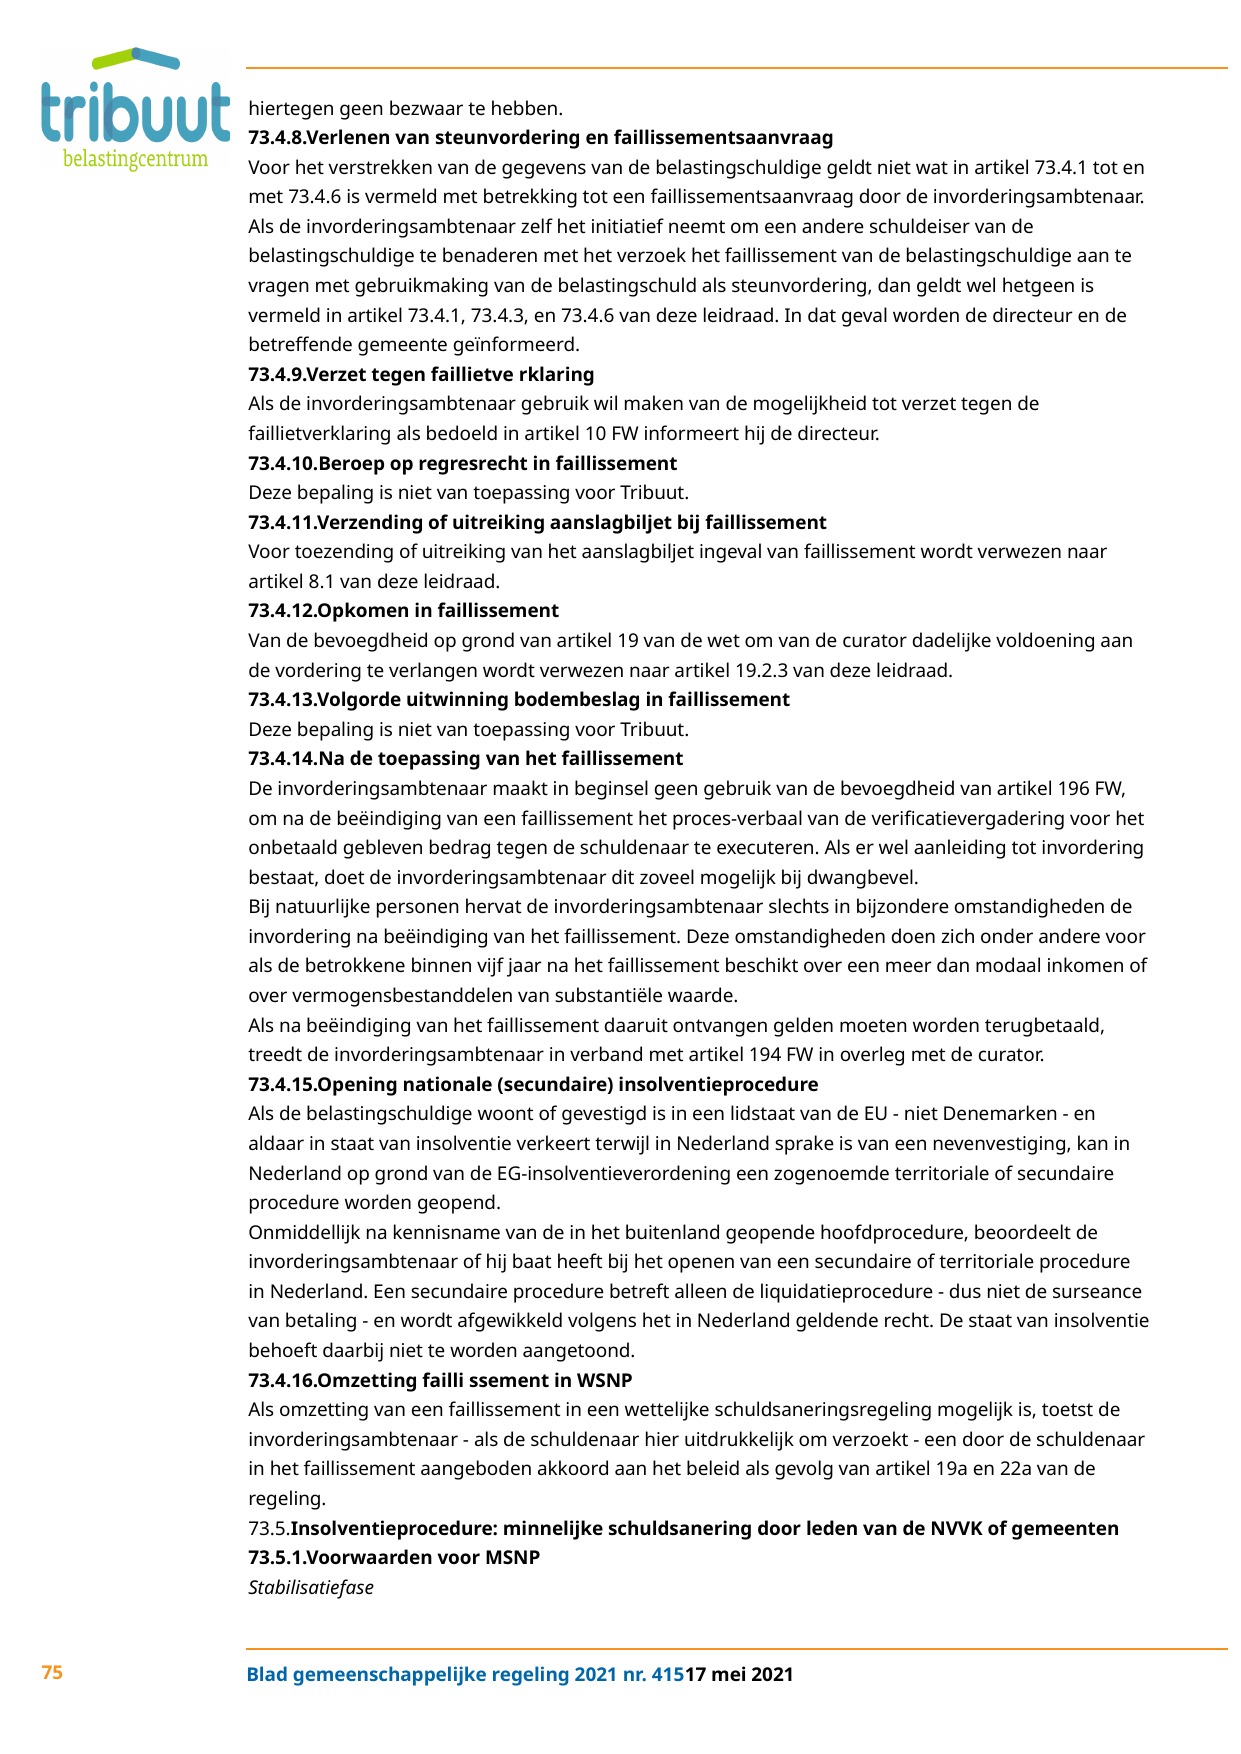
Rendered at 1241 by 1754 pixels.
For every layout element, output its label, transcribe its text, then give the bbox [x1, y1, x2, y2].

text 73.5.1.Voorwaarden voor MSNP [248, 1544, 1152, 1570]
text Voor het verstrekken van de gegevens van de belastingschuldige geldt niet wat in artikel 73.4.1 tot en met 73.4.6 is vermeld met betrekking tot een faillissementsaanvraag door de invorderingsambtenaar. [248, 154, 1152, 209]
text De invorderingsambtenaar maakt in beginsel geen gebruik van de bevoegdheid van artikel 196 FW, om na de beëindiging van een faillissement het proces-verbaal van de verificatievergadering voor het onbetaald gebleven bedrag tegen de schuldenaar te executeren. Als er wel aanleiding tot invordering bestaat, doet de invorderingsambtenaar dit zoveel mogelijk bij dwangbevel. [248, 775, 1152, 890]
text 73.4.13.Volgorde uitwinning bodembeslag in faillissement [248, 686, 1152, 712]
text 73.4.14.Na de toepassing van het faillissement [248, 746, 1152, 771]
text Bij natuurlijke personen hervat de invorderingsambtenaar slechts in bijzondere omstandigheden de invordering na beëindiging van het faillissement. Deze omstandigheden doen zich onder andere voor als de betrokkene binnen vijf jaar na het faillissement beschikt over een meer dan modaal inkomen of over vermogensbestanddelen van substantiële waarde. [248, 893, 1152, 1008]
text Als omzetting van een faillissement in een wettelijke schuldsaneringsregeling mogelijk is, toetst de invorderingsambtenaar - als de schuldenaar hier uitdrukkelijk om verzoekt - een door de schuldenaar in het faillissement aangeboden akkoord aan het beleid als gevolg van artikel 19a en 22a van de regeling. [248, 1396, 1152, 1511]
text Stabilisatiefase [248, 1574, 1152, 1600]
picture [41, 47, 231, 172]
text 73.4.8.Verlenen van steunvordering en faillissementsaanvraag [248, 124, 1152, 150]
text 73.4.10.Beroep op regresrecht in faillissement [248, 450, 1152, 476]
text 73.4.9.Verzet tegen faillietve rklaring [248, 361, 1152, 387]
text 73.4.16.Omzetting failli ssement in WSNP [248, 1367, 1152, 1393]
text Voor toezending of uitreiking van het aanslagbiljet ingeval van faillissement wordt verwezen naar artikel 8.1 van deze leidraad. [248, 538, 1152, 594]
text 73.5.Insolventieprocedure: minnelijke schuldsanering door leden van de NVVK of gemeenten [248, 1515, 1152, 1541]
text Als de invorderingsambtenaar zelf het initiatief neemt om een andere schuldeiser van de belastingschuldige te benaderen met het verzoek het faillissement van de belastingschuldige aan te vragen met gebruikmaking van de belastingschuld als steunvordering, dan geldt wel hetgeen is vermeld in artikel 73.4.1, 73.4.3, en 73.4.6 van deze leidraad. In dat geval worden de directeur en de betreffende gemeente geïnformeerd. [248, 213, 1152, 357]
text Onmiddellijk na kennisname van de in het buitenland geopende hoofdprocedure, beoordeelt de invorderingsambtenaar of hij baat heeft bij het openen van een secundaire of territoriale procedure in Nederland. Een secundaire procedure betreft alleen de liquidatieprocedure - dus niet de surseance van betaling - en wordt afgewikkeld volgens het in Nederland geldende recht. De staat van insolventie behoeft daarbij niet te worden aangetoond. [248, 1219, 1152, 1363]
text Deze bepaling is niet van toepassing voor Tribuut. [248, 479, 1152, 505]
text 73.4.11.Verzending of uitreiking aanslagbiljet bij faillissement [248, 509, 1152, 535]
text Als de belastingschuldige woont of gevestigd is in een lidstaat van de EU - niet Denemarken - en aldaar in staat van insolventie verkeert terwijl in Nederland sprake is van een nevenvestiging, kan in Nederland op grond van de EG-insolventieverordening een zogenoemde territoriale of secundaire procedure worden geopend. [248, 1101, 1152, 1215]
text 73.4.12.Opkomen in faillissement [248, 598, 1152, 623]
text 73.4.15.Opening nationale (secundaire) insolventieprocedure [248, 1071, 1152, 1097]
text Als de invorderingsambtenaar gebruik wil maken van de mogelijkheid tot verzet tegen de faillietverklaring als bedoeld in artikel 10 FW informeert hij de directeur. [248, 391, 1152, 446]
text Van de bevoegdheid op grond van artikel 19 van de wet om van de curator dadelijke voldoening aan de vordering te verlangen wordt verwezen naar artikel 19.2.3 van deze leidraad. [248, 627, 1152, 683]
text hiertegen geen bezwaar te hebben. [248, 95, 1152, 121]
text Als na beëindiging van het faillissement daaruit ontvangen gelden moeten worden terugbetaald, treedt de invorderingsambtenaar in verband met artikel 194 FW in overleg met de curator. [248, 1012, 1152, 1067]
text Deze bepaling is niet van toepassing voor Tribuut. [248, 716, 1152, 742]
